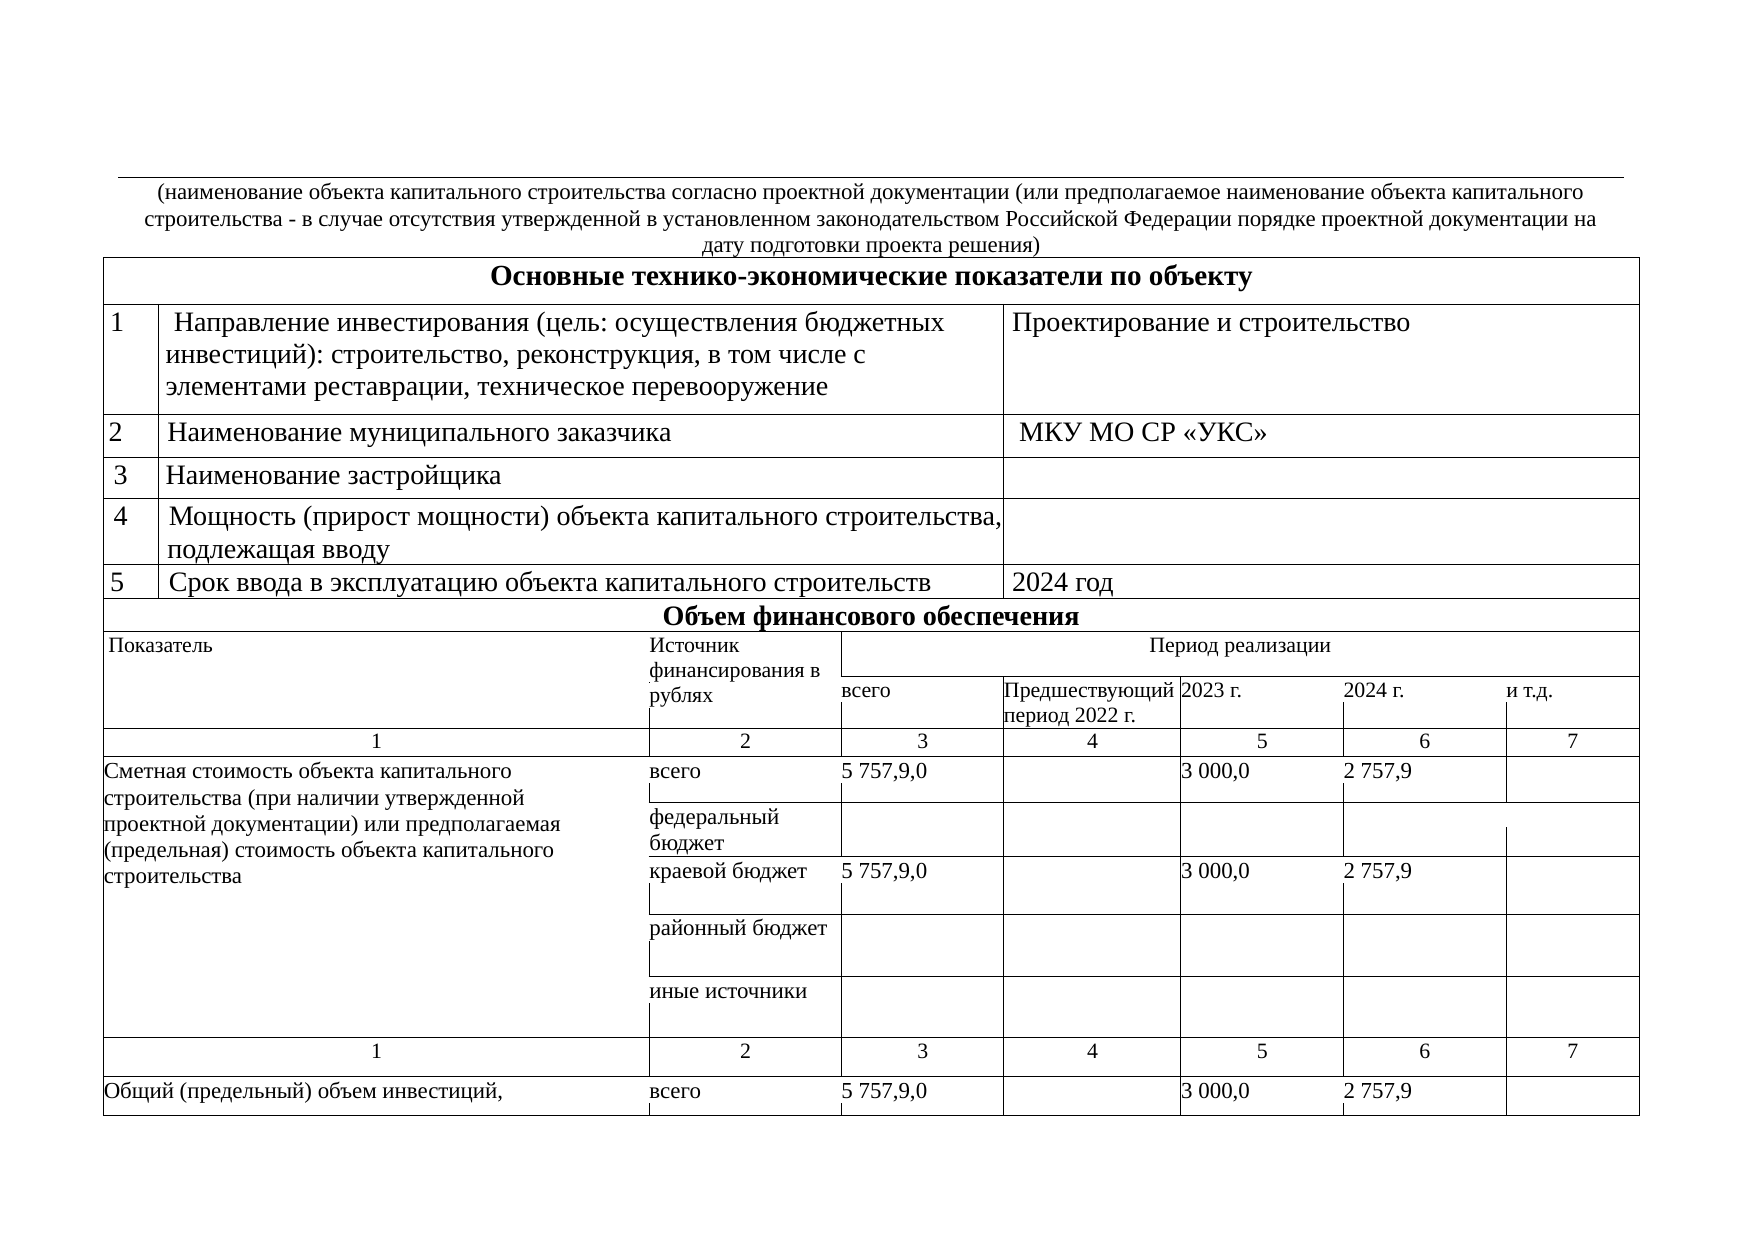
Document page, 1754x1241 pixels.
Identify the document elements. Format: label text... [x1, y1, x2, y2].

table_cell [1507, 977, 1639, 1037]
table_header Основные технико-экономические показатели по объекту [104, 258, 1639, 304]
table_cell [1004, 757, 1180, 802]
table_cell 2 [104, 415, 158, 457]
table_cell [1004, 1077, 1180, 1115]
table_cell [842, 915, 1003, 976]
table_cell 5 757,9,0 [842, 857, 1003, 913]
table_cell 5 [104, 565, 158, 598]
table_cell 2 757,9 [1344, 757, 1506, 802]
table_cell 4 [1004, 729, 1180, 756]
table_cell 3 000,0 [1181, 1077, 1343, 1115]
table_cell 2024 г. [1344, 677, 1506, 727]
table_cell иные источники [650, 977, 841, 1037]
table_cell МКУ МО СР «УКС» [1004, 415, 1639, 457]
table_cell Сметная стоимость объекта капитального строительства (при наличии утвержденной проектной документации) или предполагаемая (предельная) стоимость объекта капитального строительства [104, 757, 649, 1037]
table_cell [1004, 857, 1180, 913]
table_cell 4 [1004, 1038, 1180, 1076]
table_cell 1 [104, 1038, 649, 1076]
table_cell 2 757,9 [1344, 857, 1506, 913]
table_cell 2024 год [1004, 565, 1639, 598]
table_cell 6 [1344, 1038, 1506, 1076]
table_cell [1181, 803, 1343, 856]
table_cell федеральный бюджет [650, 803, 841, 856]
table_cell краевой бюджет [650, 857, 841, 913]
table_cell 2 757,9 [1344, 1077, 1506, 1115]
table_cell всего [842, 677, 1003, 727]
table_cell Наименование застройщика [159, 458, 1003, 498]
table_cell Проектирование и строительство [1004, 305, 1639, 414]
table_cell [1507, 757, 1639, 802]
table_cell 4 [104, 499, 158, 564]
table_cell 3 [842, 1038, 1003, 1076]
table_cell 3 [104, 458, 158, 498]
table_cell 1 [104, 729, 649, 756]
table_cell [1004, 977, 1180, 1037]
table_cell [1507, 857, 1639, 913]
table_cell 5 [1181, 729, 1343, 756]
table_cell 2 [650, 729, 841, 756]
table_cell (наименование объекта капитального строительства согласно проектной документации (или предполагаемое наименование объекта капитального строительства - в случае отсутствия утвержденной в установленном законодательством Российской Федерации порядке проектной документации на дату подготовки проекта решения) [118, 178, 1624, 257]
table_cell Период реализации [842, 632, 1639, 676]
table_cell 3 000,0 [1181, 857, 1343, 913]
table_cell Общий (предельный) объем инвестиций, [104, 1077, 649, 1115]
table_cell 2023 г. [1181, 677, 1343, 727]
table_cell 2 [650, 1038, 841, 1076]
table_cell [1507, 1077, 1639, 1115]
table_cell 1 [104, 305, 158, 414]
table_cell 5 757,9,0 [842, 757, 1003, 802]
table_cell 3 000,0 [1181, 757, 1343, 802]
table_cell районный бюджет [650, 915, 841, 976]
table_cell 3 [842, 729, 1003, 756]
table_cell 5 [1181, 1038, 1343, 1076]
table_cell 6 [1344, 729, 1506, 756]
table_cell [842, 977, 1003, 1037]
table_cell и т.д. [1507, 677, 1639, 727]
table_cell [1507, 803, 1639, 856]
table_cell 7 [1507, 729, 1639, 756]
table_cell [1004, 803, 1180, 856]
table_cell Направление инвестирования (цель: осуществления бюджетных инвестиций): строительство, реконструкция, в том числе с элементами реставрации, техническое перевооружение [159, 305, 1003, 414]
table_cell Наименование муниципального заказчика [159, 415, 1003, 457]
table_cell [1507, 915, 1639, 976]
table_cell 5 757,9,0 [842, 1077, 1003, 1115]
table_cell [1181, 915, 1343, 976]
table_cell [1344, 977, 1506, 1037]
table_cell Мощность (прирост мощности) объекта капитального строительства, подлежащая вводу [159, 499, 1003, 564]
table_cell [1344, 915, 1506, 976]
table_cell [1181, 977, 1343, 1037]
table_cell 7 [1507, 1038, 1639, 1076]
table_cell Показатель [104, 632, 649, 727]
table_cell Предшествующий период 2022 г. [1004, 677, 1180, 727]
table_cell Источник финансирования в рублях [650, 632, 841, 727]
table_cell всего [650, 1077, 841, 1115]
table_cell [1004, 458, 1639, 498]
table_cell Объем финансового обеспечения [104, 599, 1639, 631]
table_cell [1004, 915, 1180, 976]
table_cell [842, 803, 1003, 856]
table_cell всего [650, 757, 841, 802]
table_cell [1344, 803, 1506, 856]
table_cell Срок ввода в эксплуатацию объекта капитального строительств [159, 565, 1003, 598]
table_cell [1004, 499, 1639, 564]
